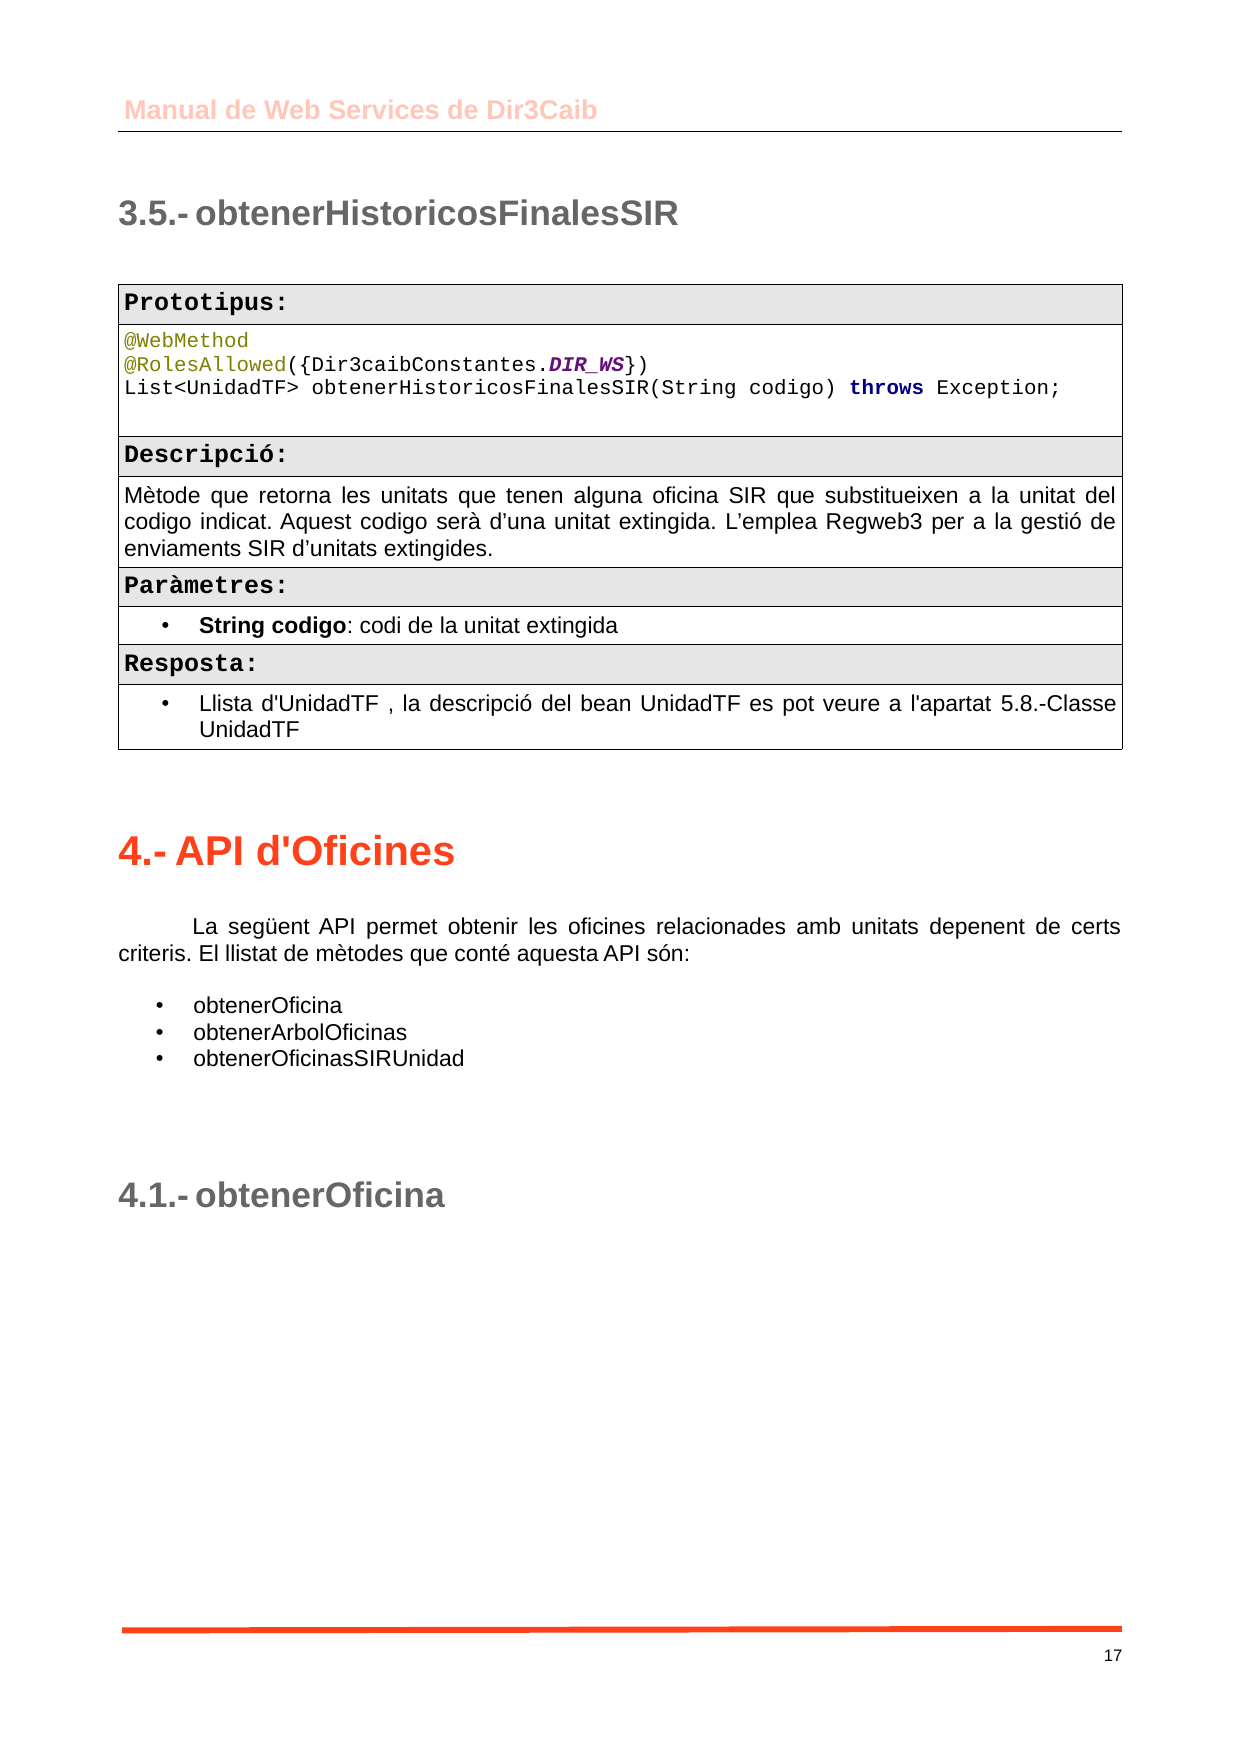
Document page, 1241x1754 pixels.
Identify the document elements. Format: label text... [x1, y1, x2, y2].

table_cell Mètode que retorna les unitats que tenen alguna oficina SIR que substitueixen a la unitat del codigo indicat. Aquest codigo serà d’una unitat extingida. L’emplea Regweb3 per a la gestió de enviaments SIR d’unitats extingides. [119, 477, 1122, 567]
subtitle obtenerOficina [118, 1174, 1122, 1215]
table_cell Llista d'UnidadTF , la descripció del bean UnidadTF es pot veure a l'apartat 5.8.-Classe UnidadTF [119, 685, 1122, 748]
table_cell String codigo: codi de la unitat extingida [119, 607, 1122, 644]
subtitle obtenerHistoricosFinalesSIR [118, 192, 1122, 233]
table_cell Descripció: [119, 437, 1122, 476]
text La següent API permet obtenir les oficines relacionades amb unitats depenent de certs criteris. El llistat de mètodes que conté aquesta API són: [118, 913, 1122, 966]
table_cell @WebMethod @RolesAllowed({Dir3caibConstantes.DIR_WS}) List<UnidadTF> obtenerHistoricosFinalesSIR(String codigo) throws Exception; [119, 325, 1122, 436]
table_cell Resposta: [119, 645, 1122, 684]
list obtenerArbolOficinas [156, 1018, 1122, 1045]
subtitle API d'Oficines [118, 826, 1122, 874]
list obtenerOficina [156, 992, 1122, 1018]
table_cell Paràmetres: [119, 568, 1122, 606]
table_header Prototipus: [119, 285, 1122, 324]
list obtenerOficinasSIRUnidad [156, 1045, 1122, 1071]
